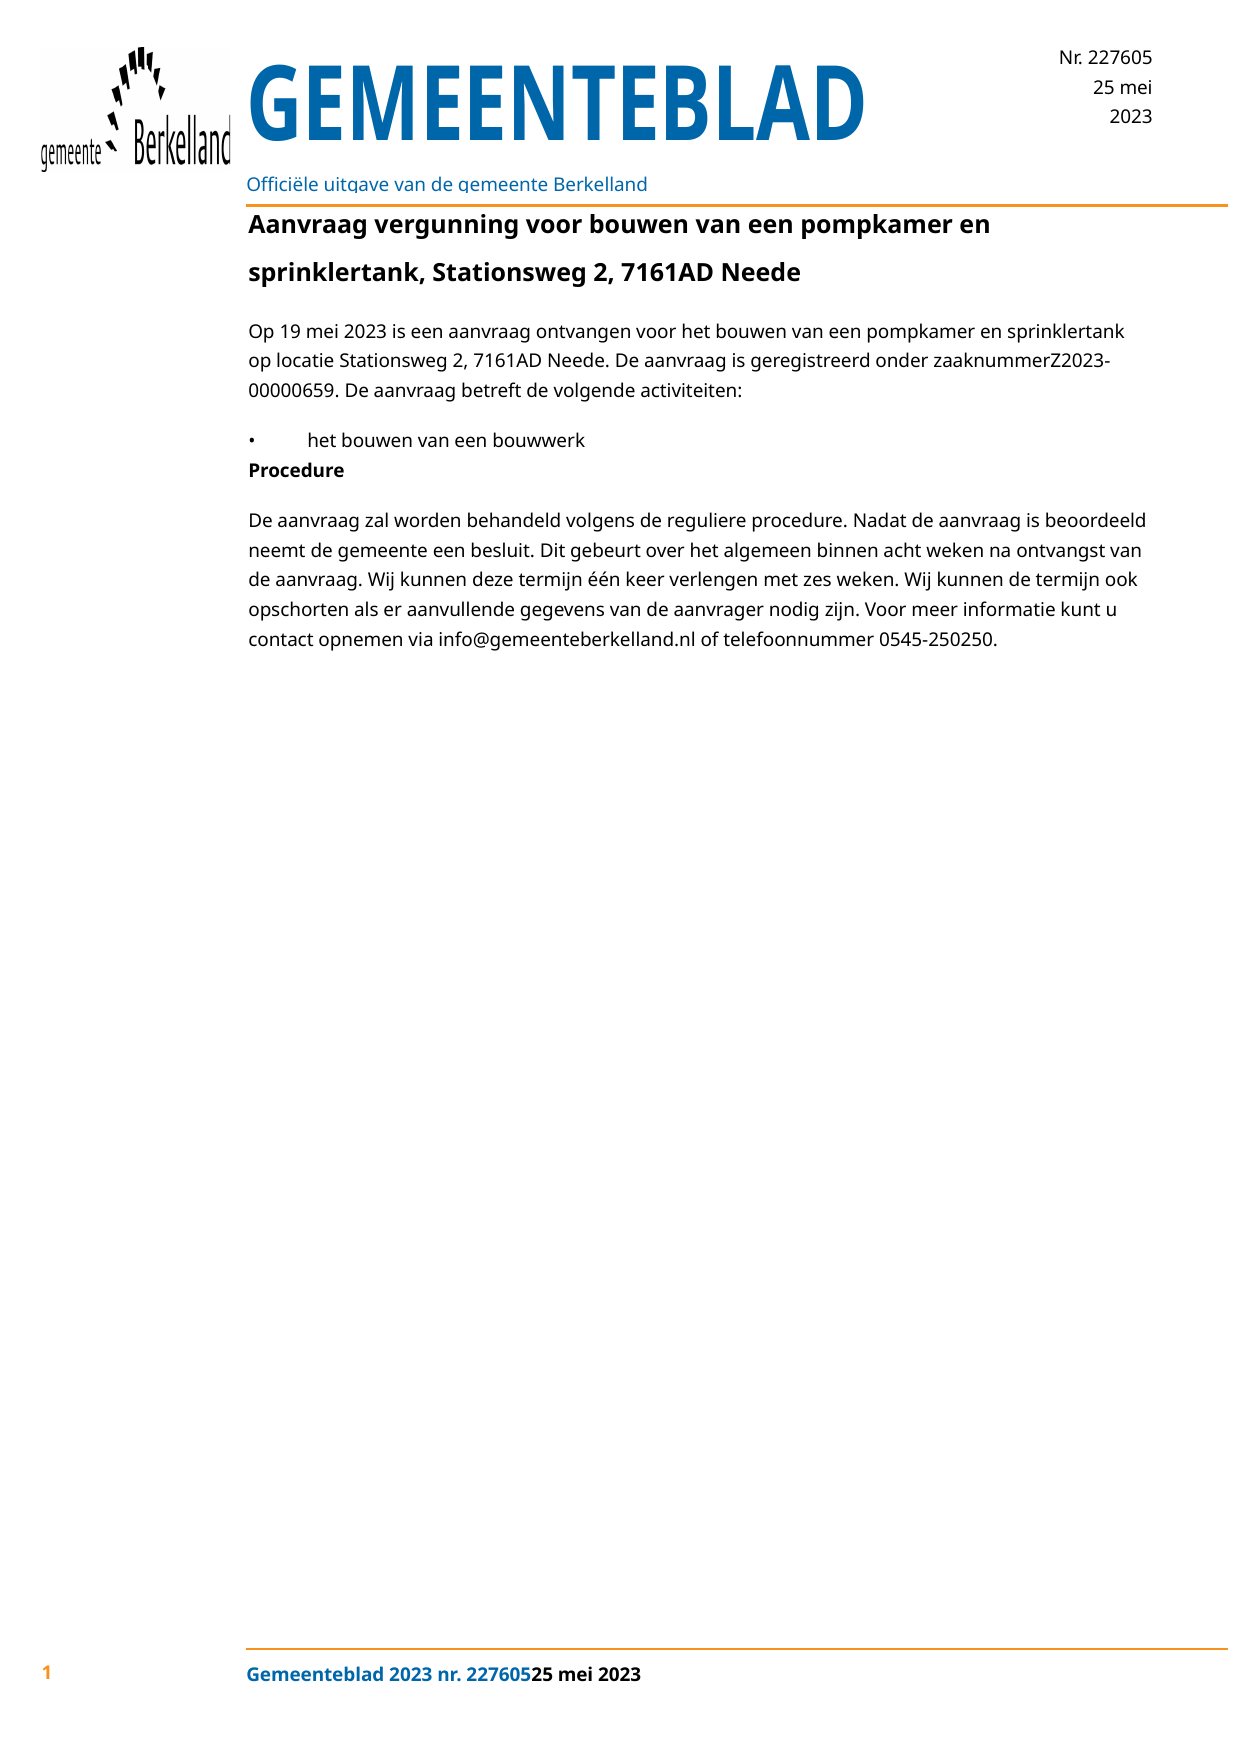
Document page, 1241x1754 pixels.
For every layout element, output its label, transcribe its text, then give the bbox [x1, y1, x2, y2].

text De aanvraag zal worden behandeld volgens de reguliere procedure. Nadat de aanvraag is beoordeeld neemt de gemeente een besluit. Dit gebeurt over het algemeen binnen acht weken na ontvangst van de aanvraag. Wij kunnen deze termijn één keer verlengen met zes weken. Wij kunnen de termijn ook opschorten als er aanvullende gegevens van de aanvrager nodig zijn. Voor meer informatie kunt u contact opnemen via info@gemeenteberkelland.nl of telefoonnummer 0545-250250. [248, 507, 1152, 652]
picture [41, 47, 231, 172]
text Op 19 mei 2023 is een aanvraag ontvangen voor het bouwen van een pompkamer en sprinklertank op locatie Stationsweg 2, 7161AD Neede. De aanvraag is geregistreerd onder zaaknummerZ2023-00000659. De aanvraag betreft de volgende activiteiten: [248, 318, 1152, 403]
list het bouwen van een bouwwerk [248, 427, 1152, 453]
text Aanvraag vergunning voor bouwen van een pompkamer en sprinklertank, Stationsweg 2, 7161AD Neede [248, 207, 1152, 288]
text Procedure [248, 457, 1152, 483]
